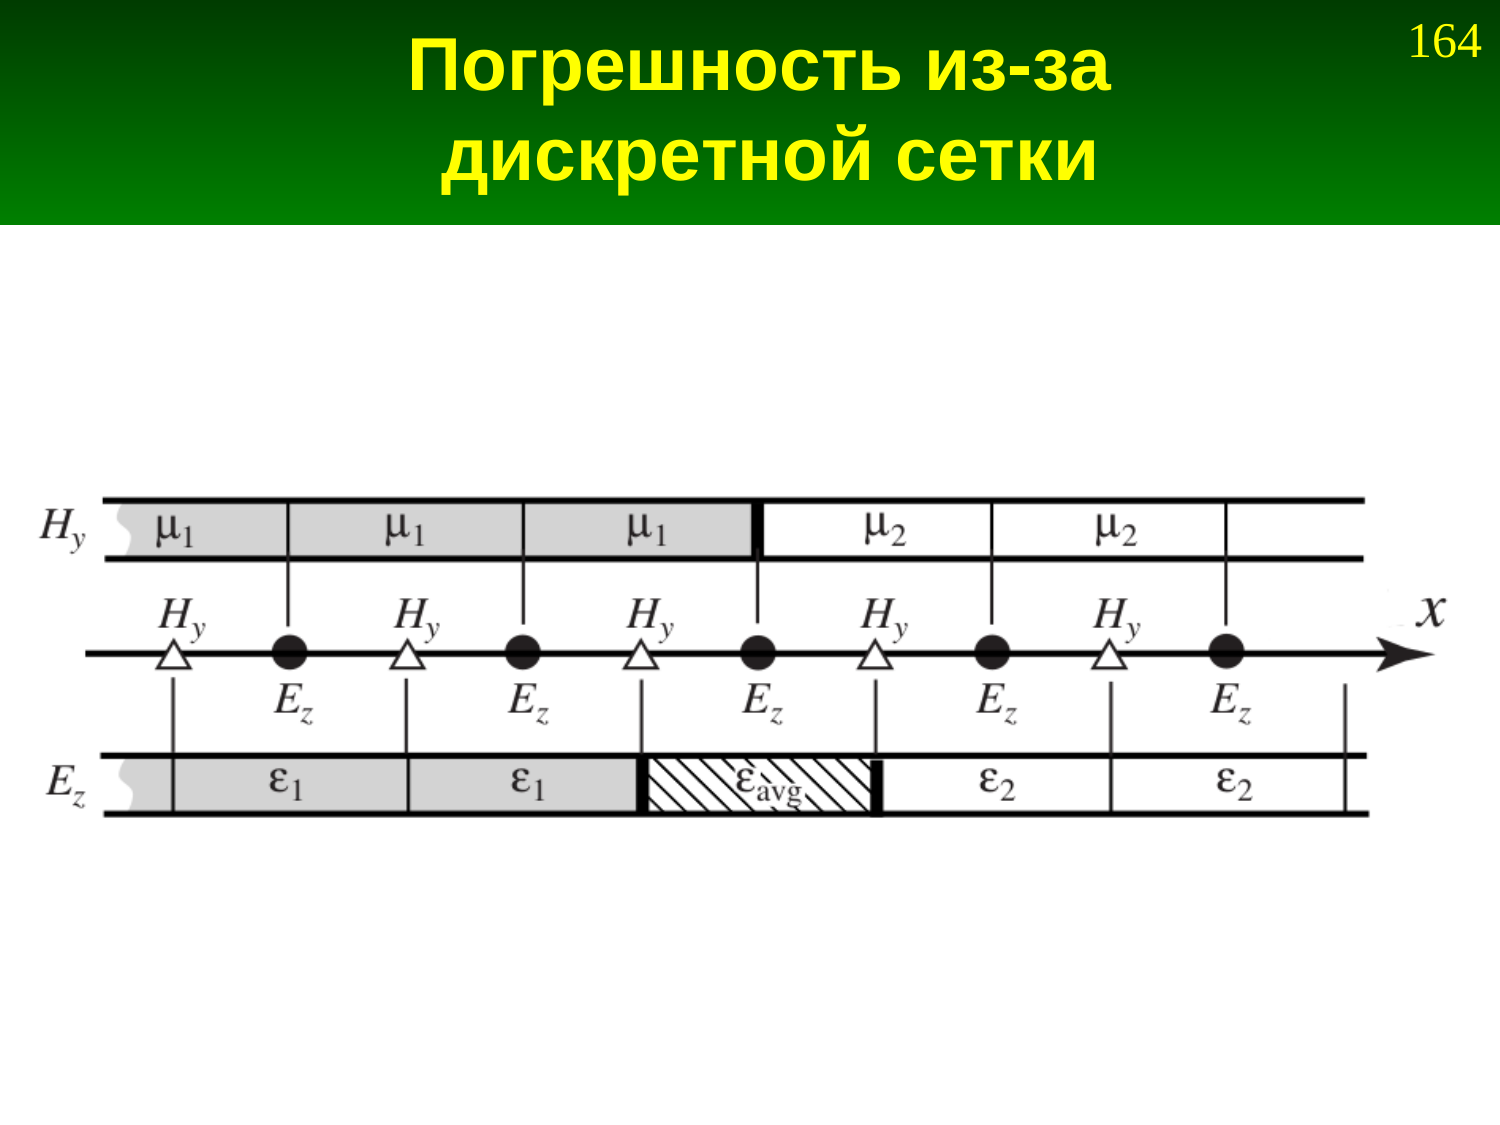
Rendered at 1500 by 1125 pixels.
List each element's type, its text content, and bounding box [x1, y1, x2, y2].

title Погрешность из-за дискретной сетки [100, 7, 1441, 204]
picture [35, 472, 1465, 838]
